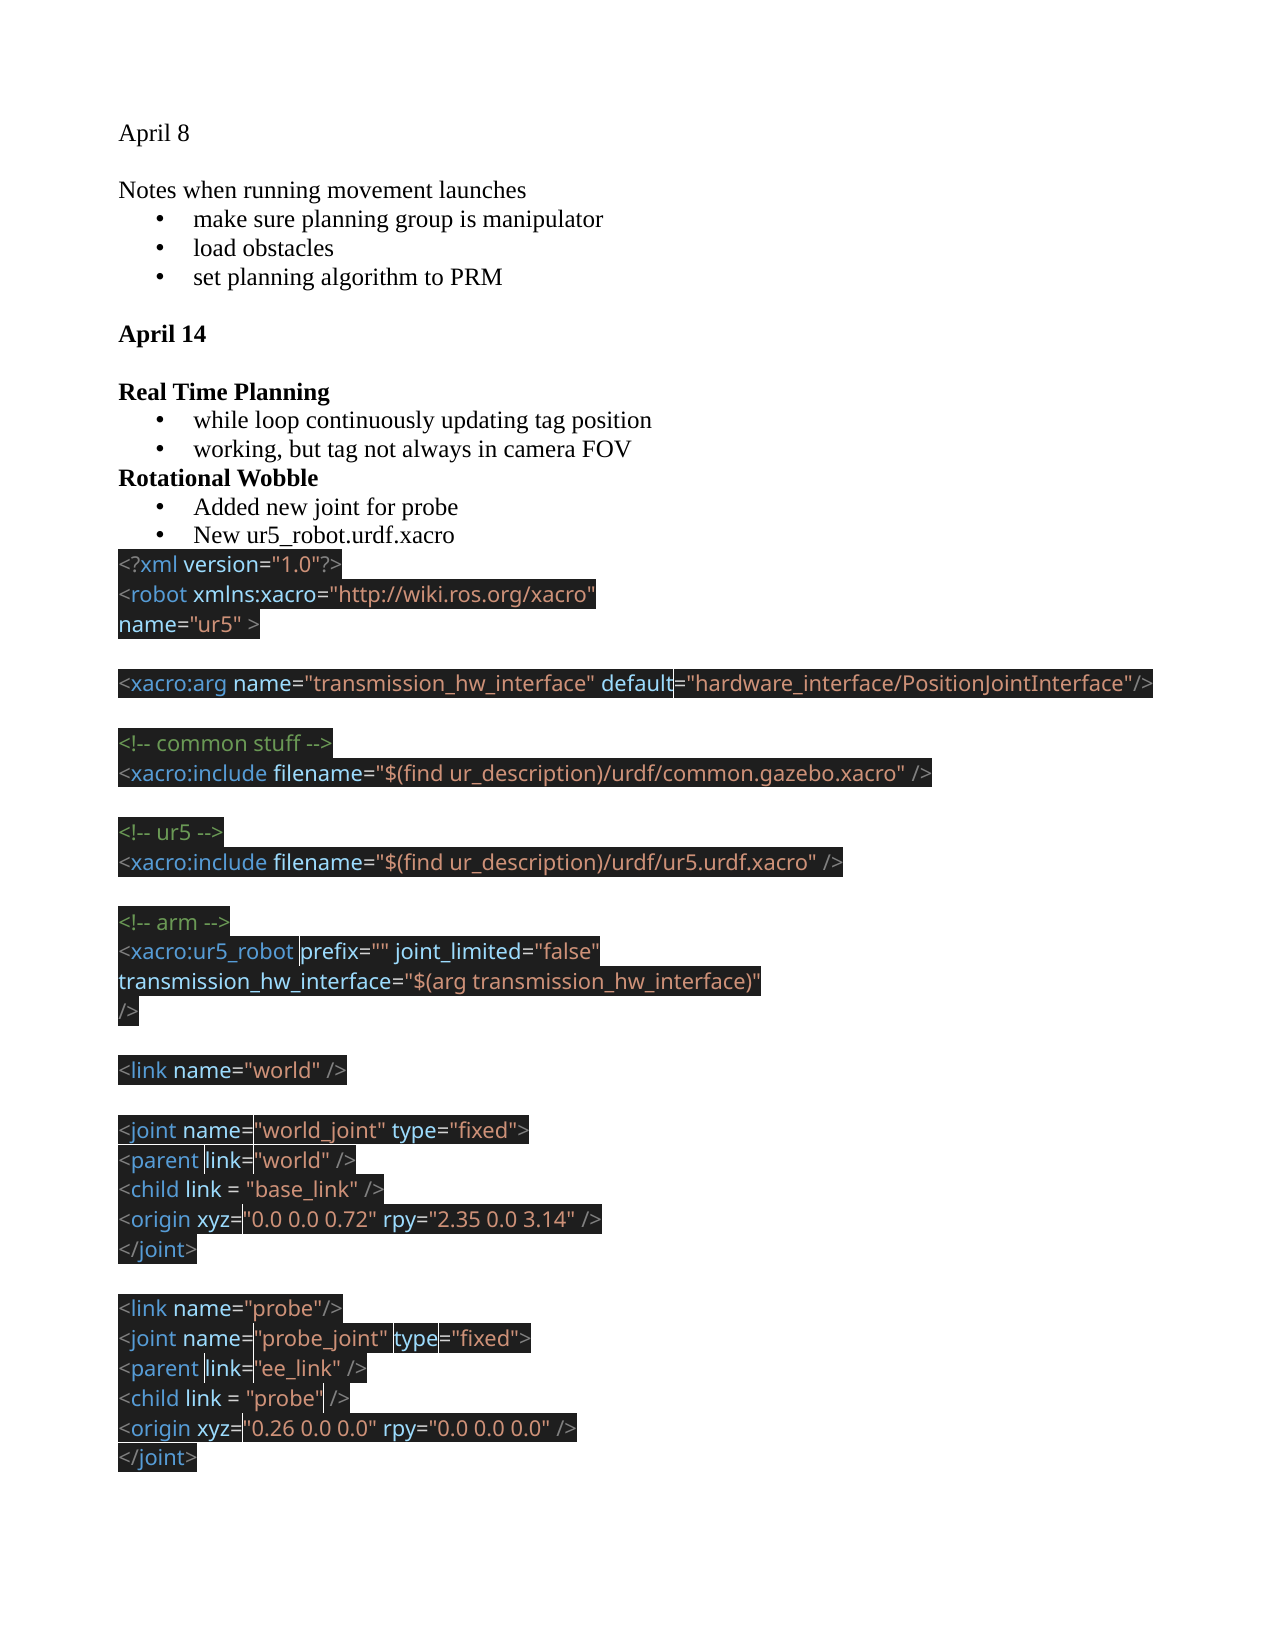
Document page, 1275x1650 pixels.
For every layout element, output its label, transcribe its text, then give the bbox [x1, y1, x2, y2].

text /> [118, 996, 1157, 1026]
list while loop continuously updating tag position [156, 406, 1157, 434]
text <?xml version="1.0"?> [118, 549, 1157, 579]
text <origin xyz="0.0 0.0 0.72" rpy="2.35 0.0 3.14" /> [118, 1204, 1157, 1234]
text <child link = "probe" /> [118, 1383, 1157, 1413]
text <robot xmlns:xacro="http://wiki.ros.org/xacro" [118, 579, 1157, 609]
list set planning algorithm to PRM [156, 262, 1157, 291]
text <joint name="world_joint" type="fixed"> [118, 1115, 1157, 1144]
text <child link = "base_link" /> [118, 1174, 1157, 1204]
list Added new joint for probe [156, 492, 1157, 521]
text </joint> [118, 1442, 1157, 1472]
text <xacro:include filename="$(find ur_description)/urdf/ur5.urdf.xacro" /> [118, 847, 1157, 877]
text <xacro:include filename="$(find ur_description)/urdf/common.gazebo.xacro" /> [118, 758, 1157, 787]
text <xacro:arg name="transmission_hw_interface" default="hardware_interface/PositionJointInterface"/> [118, 668, 1157, 698]
list make sure planning group is manipulator [156, 204, 1157, 233]
text <joint name="probe_joint" type="fixed"> [118, 1323, 1157, 1353]
text April 14 [118, 319, 1157, 348]
text April 8 [118, 118, 1157, 147]
text </joint> [118, 1234, 1157, 1264]
text <link name="world" /> [118, 1055, 1157, 1085]
list working, but tag not always in camera FOV [156, 434, 1157, 463]
text <parent link="ee_link" /> [118, 1353, 1157, 1383]
list New ur5_robot.urdf.xacro [156, 521, 1157, 549]
list load obstacles [156, 233, 1157, 262]
text <xacro:ur5_robot prefix="" joint_limited="false" [118, 936, 1157, 966]
text <!-- arm --> [118, 906, 1157, 936]
text name="ur5" > [118, 609, 1157, 639]
text transmission_hw_interface="$(arg transmission_hw_interface)" [118, 966, 1157, 996]
text Notes when running movement launches [118, 176, 1157, 204]
text <origin xyz="0.26 0.0 0.0" rpy="0.0 0.0 0.0" /> [118, 1413, 1157, 1442]
text <link name="probe"/> [118, 1293, 1157, 1323]
text Rotational Wobble [118, 463, 1157, 492]
text <!-- ur5 --> [118, 817, 1157, 847]
text <!-- common stuff --> [118, 728, 1157, 758]
text Real Time Planning [118, 377, 1157, 406]
text <parent link="world" /> [118, 1144, 1157, 1174]
